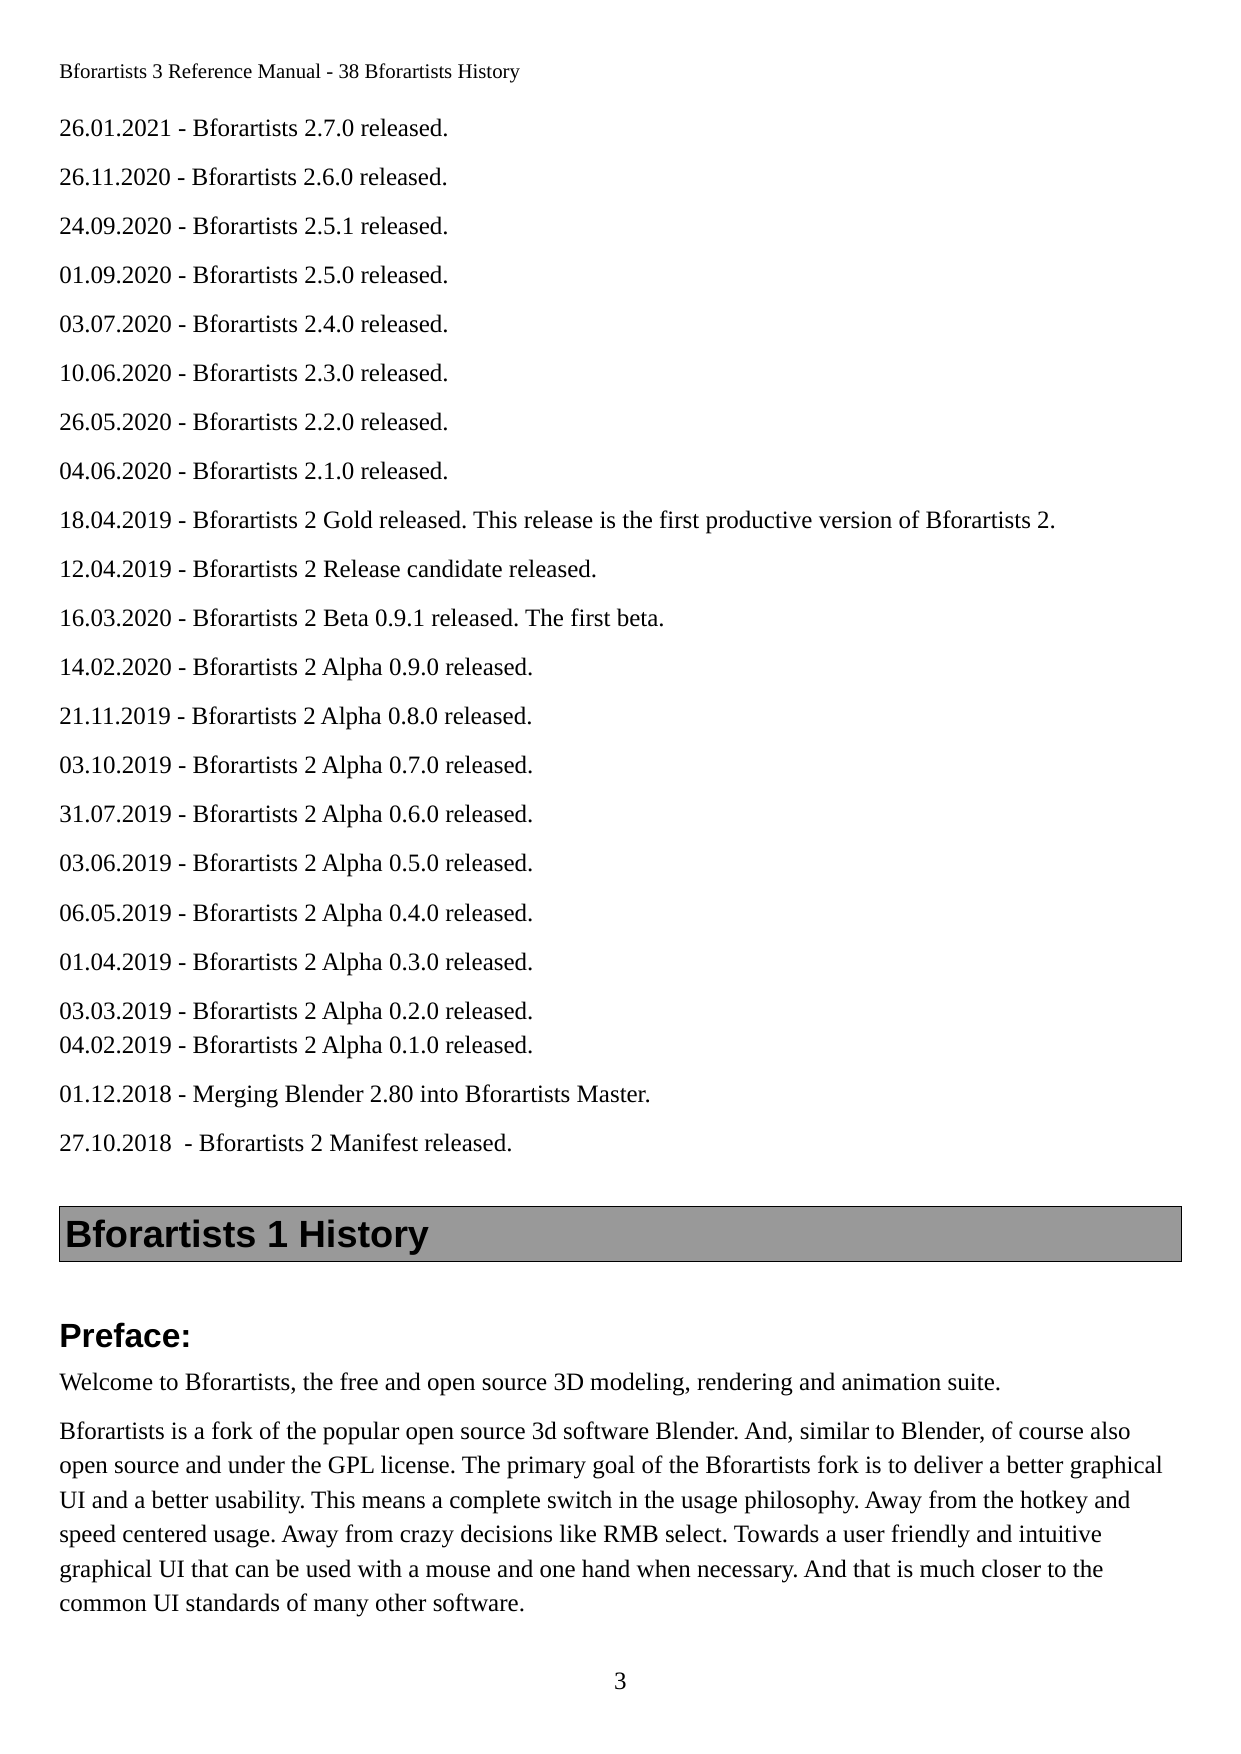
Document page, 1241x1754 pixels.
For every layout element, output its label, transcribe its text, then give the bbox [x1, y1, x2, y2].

text 14.02.2020 - Bforartists 2 Alpha 0.9.0 released. [59, 652, 1181, 681]
text 18.04.2019 - Bforartists 2 Gold released. This release is the first productive version of Bforartists 2. [59, 505, 1181, 534]
text 26.11.2020 - Bforartists 2.6.0 released. [59, 162, 1181, 190]
text 03.10.2019 - Bforartists 2 Alpha 0.7.0 released. [59, 750, 1181, 779]
text 24.09.2020 - Bforartists 2.5.1 released. [59, 211, 1181, 239]
text 10.06.2020 - Bforartists 2.3.0 released. [59, 358, 1181, 387]
text 31.07.2019 - Bforartists 2 Alpha 0.6.0 released. [59, 799, 1181, 828]
text 06.05.2019 - Bforartists 2 Alpha 0.4.0 released. [59, 898, 1181, 926]
text 16.03.2020 - Bforartists 2 Beta 0.9.1 released. The first beta. [59, 603, 1181, 632]
text 26.01.2021 - Bforartists 2.7.0 released. [59, 113, 1181, 141]
text 21.11.2019 - Bforartists 2 Alpha 0.8.0 released. [59, 701, 1181, 730]
text Bforartists is a fork of the popular open source 3d software Blender. And, similar to Blender, of course also open source and under the GPL license. The primary goal of the Bforartists fork is to deliver a better graphical UI and a better usability. This means a complete switch in the usage philosophy. Away from the hotkey and speed centered usage. Away from crazy decisions like RMB select. Towards a user friendly and intuitive graphical UI that can be used with a mouse and one hand when necessary. And that is much closer to the common UI standards of many other software. [59, 1416, 1181, 1617]
text 26.05.2020 - Bforartists 2.2.0 released. [59, 407, 1181, 436]
text 01.09.2020 - Bforartists 2.5.0 released. [59, 260, 1181, 288]
text 03.06.2019 - Bforartists 2 Alpha 0.5.0 released. [59, 848, 1181, 877]
table_header Bforartists 1 History [60, 1207, 1181, 1261]
text 03.03.2019 - Bforartists 2 Alpha 0.2.0 released. 04.02.2019 - Bforartists 2 Alpha 0.1.0 released. [59, 996, 1181, 1059]
text 03.07.2020 - Bforartists 2.4.0 released. [59, 309, 1181, 338]
text Welcome to Bforartists, the free and open source 3D modeling, rendering and animation suite. [59, 1367, 1181, 1395]
text 12.04.2019 - Bforartists 2 Release candidate released. [59, 554, 1181, 583]
text 01.04.2019 - Bforartists 2 Alpha 0.3.0 released. [59, 947, 1181, 975]
subtitle Preface: [59, 1316, 1181, 1354]
text 01.12.2018 - Merging Blender 2.80 into Bforartists Master. [59, 1079, 1181, 1108]
text 27.10.2018 - Bforartists 2 Manifest released. [59, 1128, 1181, 1157]
text 04.06.2020 - Bforartists 2.1.0 released. [59, 456, 1181, 485]
